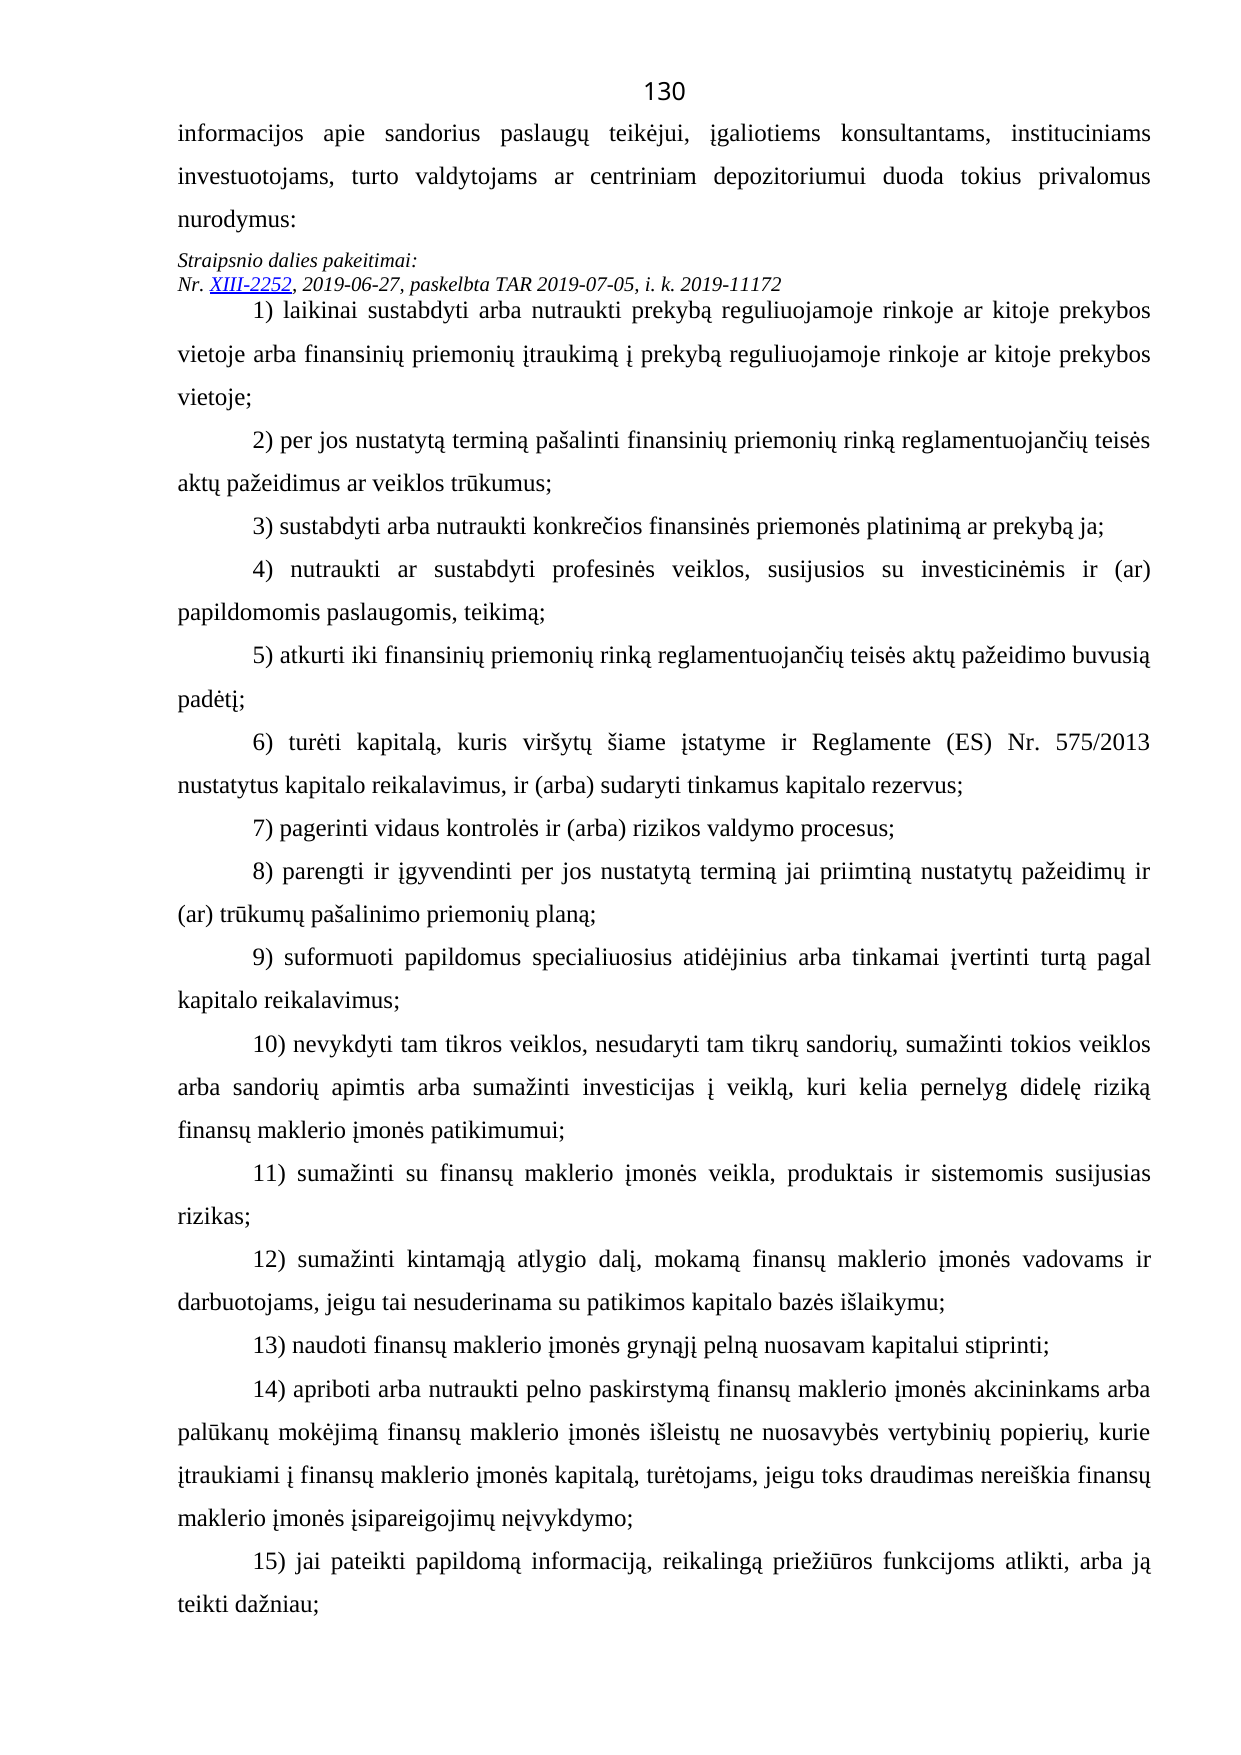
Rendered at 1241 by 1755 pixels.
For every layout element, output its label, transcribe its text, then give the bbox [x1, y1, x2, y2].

text 2) per jos nustatytą terminą pašalinti finansinių priemonių rinką reglamentuojančių teisės aktų pažeidimus ar veiklos trūkumus; [177, 425, 1152, 497]
text 12) sumažinti kintamąją atlygio dalį, mokamą finansų maklerio įmonės vadovams ir darbuotojams, jeigu tai nesuderinama su patikimos kapitalo bazės išlaikymu; [177, 1244, 1152, 1316]
text 1) laikinai sustabdyti arba nutraukti prekybą reguliuojamoje rinkoje ar kitoje prekybos vietoje arba finansinių priemonių įtraukimą į prekybą reguliuojamoje rinkoje ar kitoje prekybos vietoje; [177, 296, 1152, 411]
text 4) nutraukti ar sustabdyti profesinės veiklos, susijusios su investicinėmis ir (ar) papildomomis paslaugomis, teikimą; [177, 554, 1152, 626]
text 13) naudoti finansų maklerio įmonės grynąjį pelną nuosavam kapitalui stiprinti; [177, 1331, 1152, 1359]
text 5) atkurti iki finansinių priemonių rinką reglamentuojančių teisės aktų pažeidimo buvusią padėtį; [177, 641, 1152, 712]
text 9) suformuoti papildomus specialiuosius atidėjinius arba tinkamai įvertinti turtą pagal kapitalo reikalavimus; [177, 942, 1152, 1014]
text 11) sumažinti su finansų maklerio įmonės veikla, produktais ir sistemomis susijusias rizikas; [177, 1158, 1152, 1230]
text 3) sustabdyti arba nutraukti konkrečios finansinės priemonės platinimą ar prekybą ja; [177, 511, 1152, 540]
text Nr. XIII-2252, 2019-06-27, paskelbta TAR 2019-07-05, i. k. 2019-11172 [177, 272, 1152, 296]
text 6) turėti kapitalą, kuris viršytų šiame įstatyme ir Reglamente (ES) Nr. 575/2013 nustatytus kapitalo reikalavimus, ir (arba) sudaryti tinkamus kapitalo rezervus; [177, 727, 1152, 799]
text 15) jai pateikti papildomą informaciją, reikalingą priežiūros funkcijoms atlikti, arba ją teikti dažniau; [177, 1546, 1152, 1618]
text 7) pagerinti vidaus kontrolės ir (arba) rizikos valdymo procesus; [177, 813, 1152, 842]
text 10) nevykdyti tam tikros veiklos, nesudaryti tam tikrų sandorių, sumažinti tokios veiklos arba sandorių apimtis arba sumažinti investicijas į veiklą, kuri kelia pernelyg didelę riziką finansų maklerio įmonės patikimumui; [177, 1029, 1152, 1144]
text informacijos apie sandorius paslaugų teikėjui, įgaliotiems konsultantams, instituciniams investuotojams, turto valdytojams ar centriniam depozitoriumui duoda tokius privalomus nurodymus: [177, 118, 1152, 233]
text 14) apriboti arba nutraukti pelno paskirstymą finansų maklerio įmonės akcininkams arba palūkanų mokėjimą finansų maklerio įmonės išleistų ne nuosavybės vertybinių popierių, kurie įtraukiami į finansų maklerio įmonės kapitalą, turėtojams, jeigu toks draudimas nereiškia finansų maklerio įmonės įsipareigojimų neįvykdymo; [177, 1374, 1152, 1532]
text Straipsnio dalies pakeitimai: [177, 247, 1152, 272]
text 8) parengti ir įgyvendinti per jos nustatytą terminą jai priimtiną nustatytų pažeidimų ir (ar) trūkumų pašalinimo priemonių planą; [177, 856, 1152, 928]
